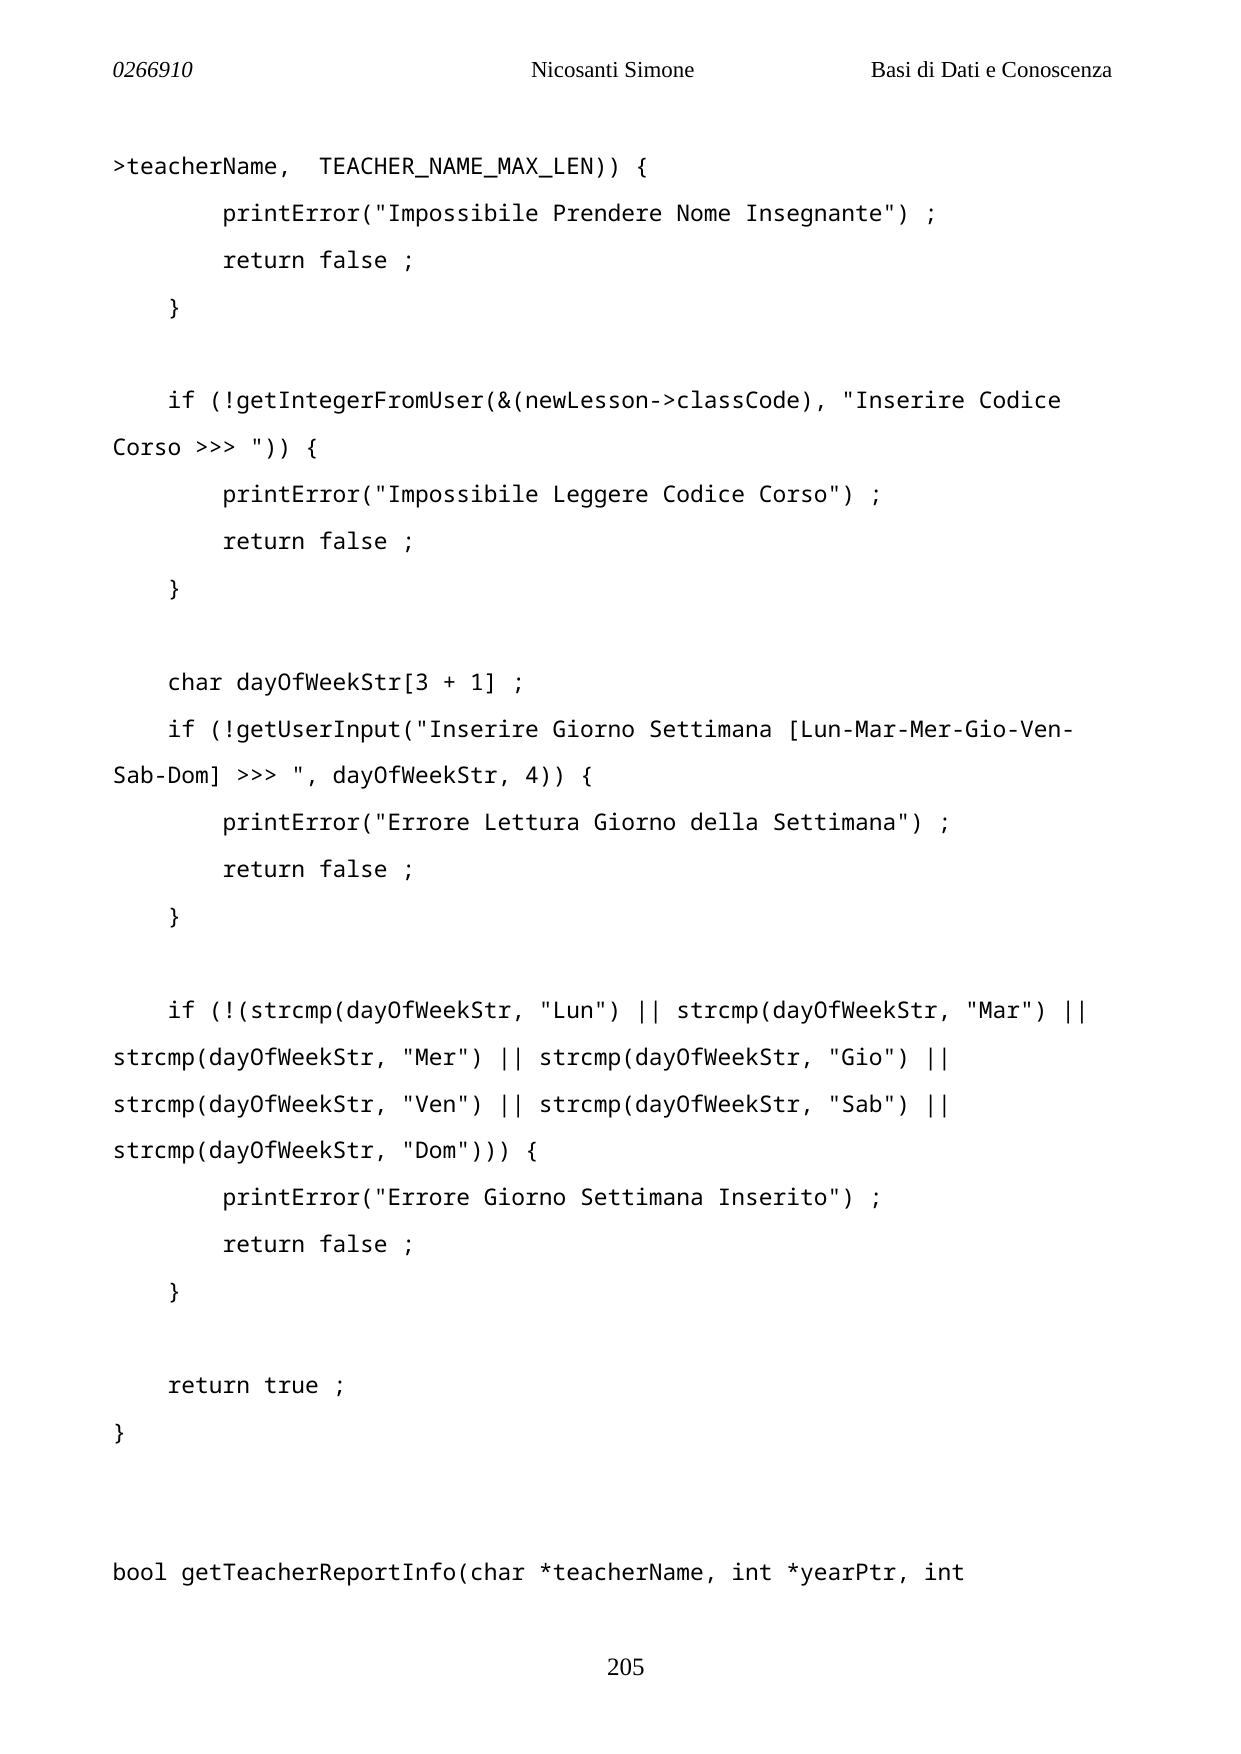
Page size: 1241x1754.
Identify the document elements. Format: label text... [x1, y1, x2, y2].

text return false ; [112, 525, 1128, 556]
text printError("Impossibile Leggere Codice Corso") ; [112, 478, 1128, 509]
text if (!getIntegerFromUser(&(newLesson->classCode), "Inserire Codice Corso >>> ")) { [112, 384, 1128, 462]
text return false ; [112, 244, 1128, 275]
text if (!getUserInput("Inserire Giorno Settimana [Lun-Mar-Mer-Gio-Ven-Sab-Dom] >>> ", dayOfWeekStr, 4)) { [112, 712, 1128, 791]
text if (!(strcmp(dayOfWeekStr, "Lun") || strcmp(dayOfWeekStr, "Mar") || strcmp(dayOfWeekStr, "Mer") || strcmp(dayOfWeekStr, "Gio") || strcmp(dayOfWeekStr, "Ven") || strcmp(dayOfWeekStr, "Sab") || strcmp(dayOfWeekStr, "Dom"))) { [112, 994, 1128, 1166]
text printError("Impossibile Prendere Nome Insegnante") ; [112, 197, 1128, 228]
text } [112, 1275, 1128, 1306]
text } [112, 1416, 1128, 1447]
text printError("Errore Giorno Settimana Inserito") ; [112, 1181, 1128, 1212]
text printError("Errore Lettura Giorno della Settimana") ; [112, 806, 1128, 837]
text >teacherName, TEACHER_NAME_MAX_LEN)) { [112, 150, 1128, 181]
text return true ; [112, 1369, 1128, 1400]
text } [112, 572, 1128, 603]
text return false ; [112, 853, 1128, 884]
text } [112, 291, 1128, 322]
text char dayOfWeekStr[3 + 1] ; [112, 666, 1128, 697]
text } [112, 900, 1128, 931]
text return false ; [112, 1228, 1128, 1259]
text bool getTeacherReportInfo(char *teacherName, int *yearPtr, int [112, 1556, 1128, 1587]
